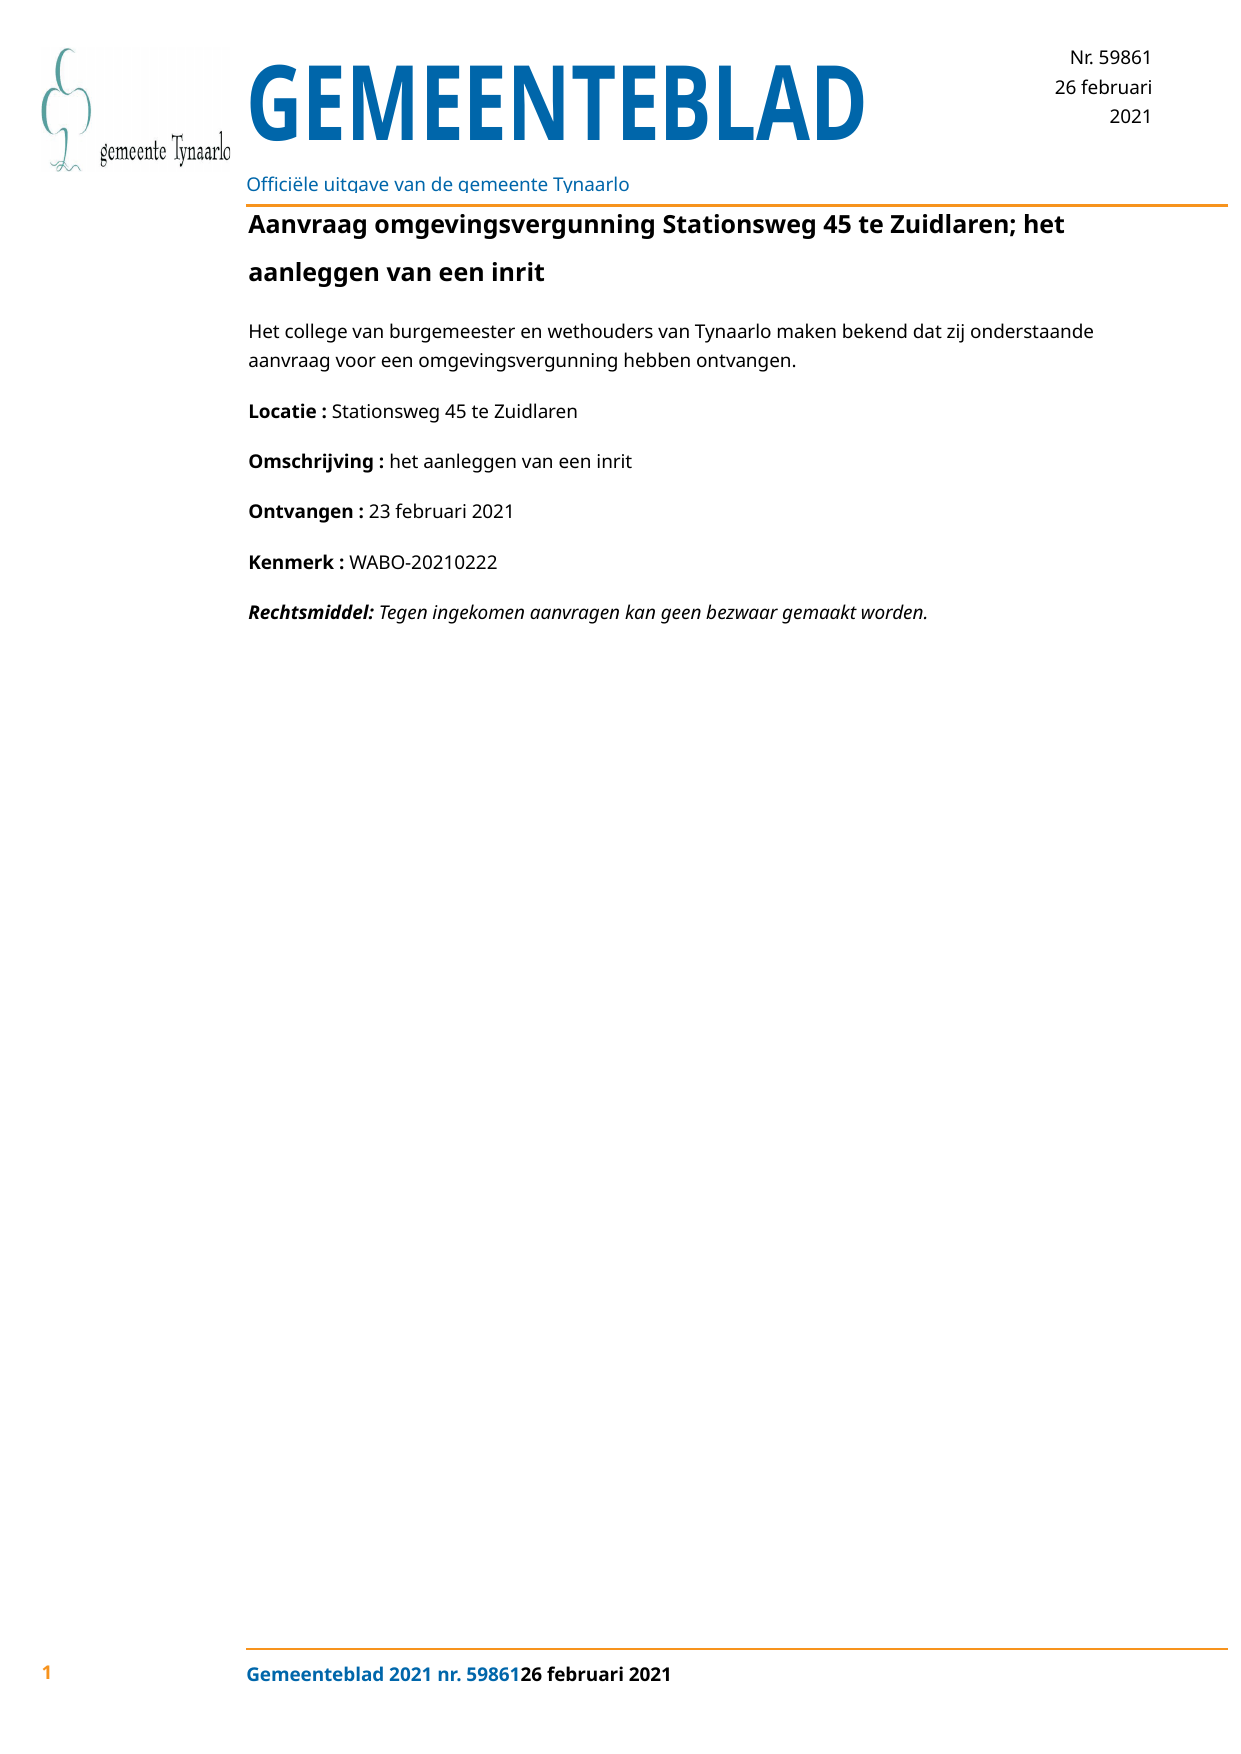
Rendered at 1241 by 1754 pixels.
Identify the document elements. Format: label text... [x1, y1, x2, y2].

text Rechtsmiddel: Tegen ingekomen aanvragen kan geen bezwaar gemaakt worden. [248, 599, 1152, 625]
text Ontvangen : 23 februari 2021 [248, 499, 1152, 524]
text Aanvraag omgevingsvergunning Stationsweg 45 te Zuidlaren; het aanleggen van een inrit [248, 207, 1152, 288]
text Locatie : Stationsweg 45 te Zuidlaren [248, 398, 1152, 424]
text Omschrijving : het aanleggen van een inrit [248, 448, 1152, 474]
text Het college van burgemeester en wethouders van Tynaarlo maken bekend dat zij onderstaande aanvraag voor een omgevingsvergunning hebben ontvangen. [248, 318, 1152, 373]
picture [41, 47, 231, 172]
text Kenmerk : WABO-20210222 [248, 549, 1152, 575]
